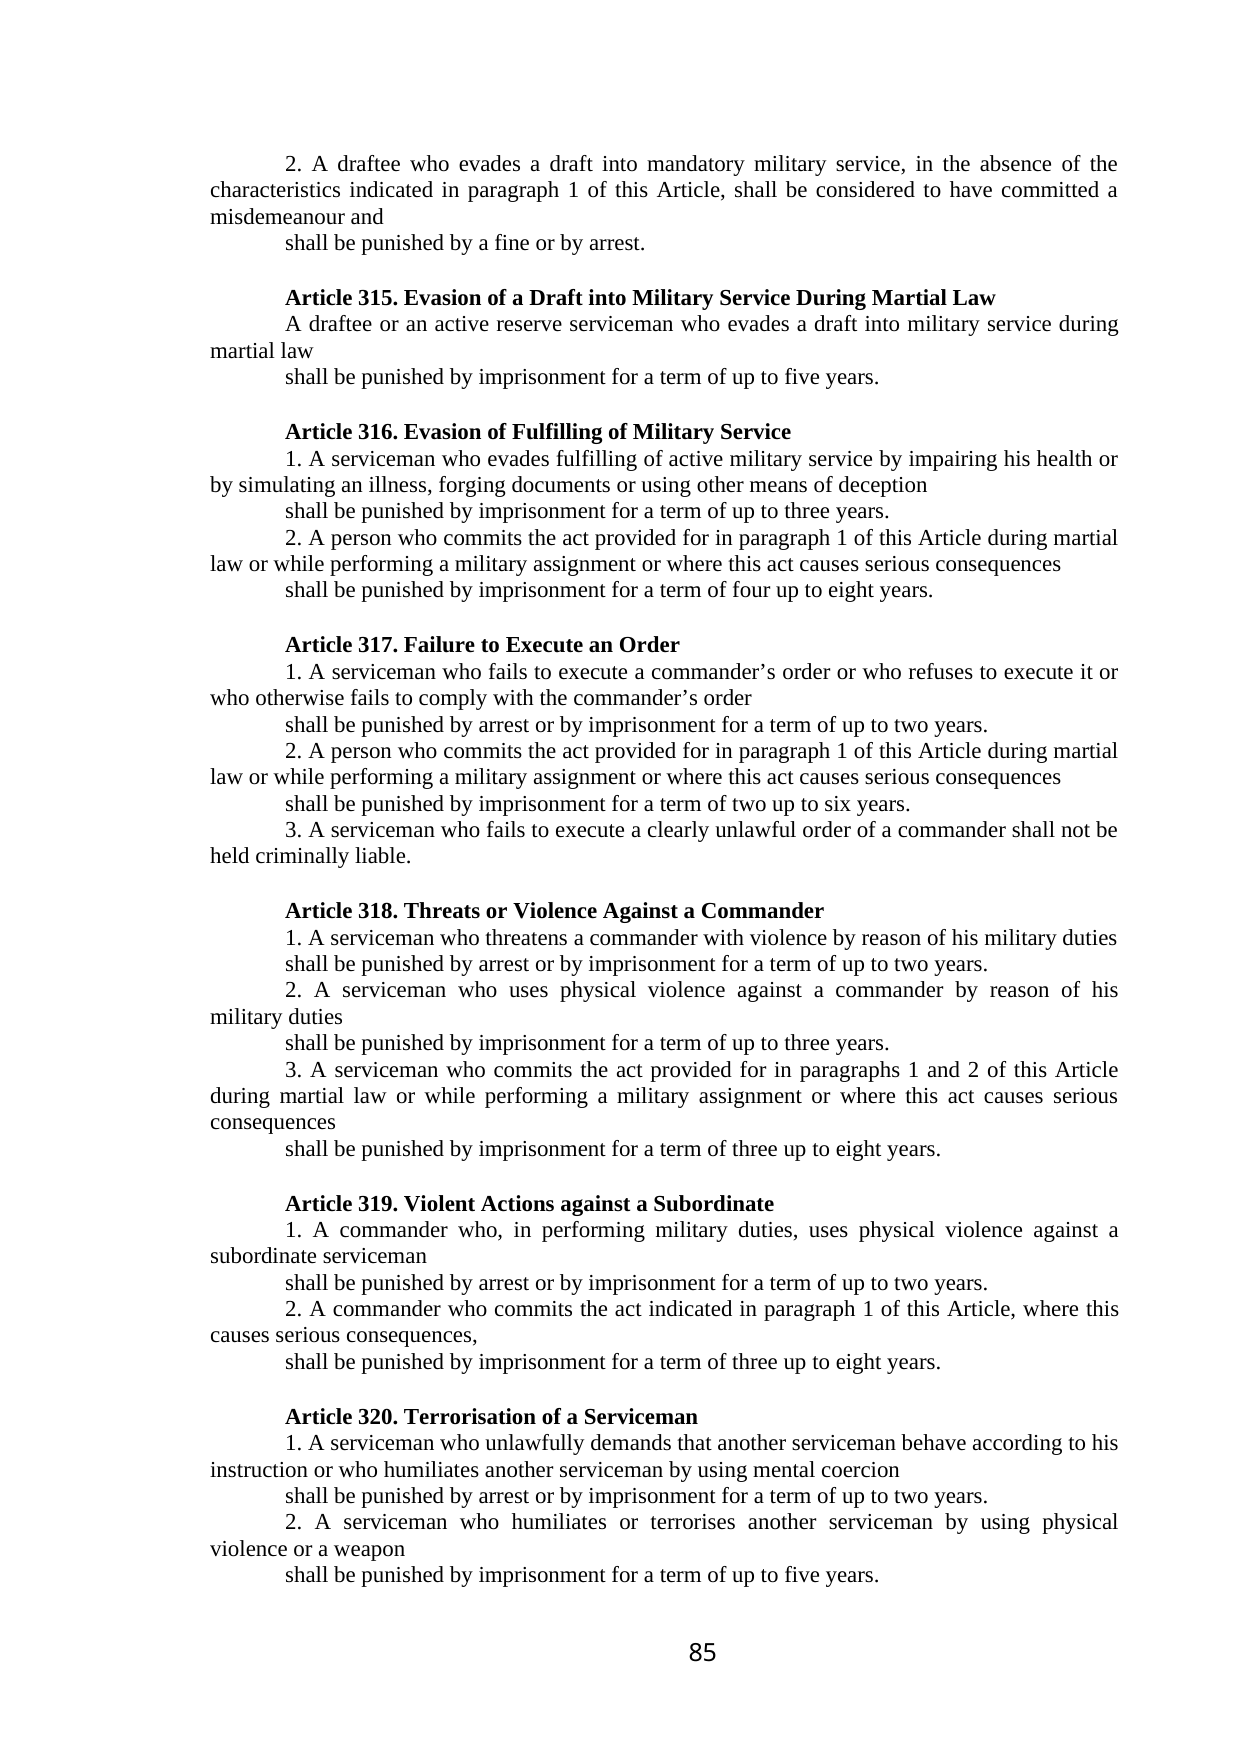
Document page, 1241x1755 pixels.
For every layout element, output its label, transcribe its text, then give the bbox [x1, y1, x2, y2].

text shall be punished by imprisonment for a term of up to five years. [210, 1561, 1120, 1587]
text 3. A serviceman who commits the act provided for in paragraphs 1 and 2 of this Article during martial law or while performing a military assignment or where this act causes serious consequences [210, 1056, 1120, 1135]
text 2. A draftee who evades a draft into mandatory military service, in the absence of the characteristics indicated in paragraph 1 of this Article, shall be considered to have committed a misdemeanour and [210, 150, 1120, 229]
text Article 315. Evasion of a Draft into Military Service During Martial Law [210, 284, 1120, 311]
text shall be punished by imprisonment for a term of up to three years. [210, 497, 1120, 524]
text 1. A commander who, in performing military duties, uses physical violence against a subordinate serviceman [210, 1216, 1120, 1269]
text A draftee or an active reserve serviceman who evades a draft into military service during martial law [210, 311, 1120, 363]
text 2. A person who commits the act provided for in paragraph 1 of this Article during martial law or while performing a military assignment or where this act causes serious consequences [210, 737, 1120, 790]
text shall be punished by imprisonment for a term of three up to eight years. [210, 1135, 1120, 1161]
text shall be punished by arrest or by imprisonment for a term of up to two years. [210, 1482, 1120, 1508]
text Article 316. Evasion of Fulfilling of Military Service [210, 418, 1120, 445]
text shall be punished by imprisonment for a term of two up to six years. [210, 790, 1120, 816]
text Article 318. Threats or Violence Against a Commander [210, 897, 1120, 924]
text shall be punished by imprisonment for a term of up to five years. [210, 363, 1120, 389]
text 1. A serviceman who unlawfully demands that another serviceman behave according to his instruction or who humiliates another serviceman by using mental coercion [210, 1429, 1120, 1482]
text shall be punished by arrest or by imprisonment for a term of up to two years. [210, 711, 1120, 737]
text 2. A person who commits the act provided for in paragraph 1 of this Article during martial law or while performing a military assignment or where this act causes serious consequences [210, 524, 1120, 576]
text shall be punished by arrest or by imprisonment for a term of up to two years. [210, 1269, 1120, 1295]
text 2. A serviceman who uses physical violence against a commander by reason of his military duties [210, 977, 1120, 1029]
text Article 320. Terrorisation of a Serviceman [210, 1403, 1120, 1429]
text shall be punished by imprisonment for a term of three up to eight years. [210, 1348, 1120, 1374]
text 1. A serviceman who fails to execute a commander’s order or who refuses to execute it or who otherwise fails to comply with the commander’s order [210, 658, 1120, 711]
text 3. A serviceman who fails to execute a clearly unlawful order of a commander shall not be held criminally liable. [210, 816, 1120, 869]
text 2. A serviceman who humiliates or terrorises another serviceman by using physical violence or a weapon [210, 1508, 1120, 1561]
text 2. A commander who commits the act indicated in paragraph 1 of this Article, where this causes serious consequences, [210, 1295, 1120, 1348]
text 1. A serviceman who evades fulfilling of active military service by impairing his health or by simulating an illness, forging documents or using other means of deception [210, 445, 1120, 497]
text shall be punished by a fine or by arrest. [210, 229, 1120, 255]
text Article 317. Failure to Execute an Order [210, 632, 1120, 658]
text Article 319. Violent Actions against a Subordinate [210, 1190, 1120, 1216]
text shall be punished by imprisonment for a term of four up to eight years. [210, 576, 1120, 603]
text 1. A serviceman who threatens a commander with violence by reason of his military duties [210, 924, 1120, 950]
text shall be punished by imprisonment for a term of up to three years. [210, 1029, 1120, 1056]
text shall be punished by arrest or by imprisonment for a term of up to two years. [210, 950, 1120, 977]
